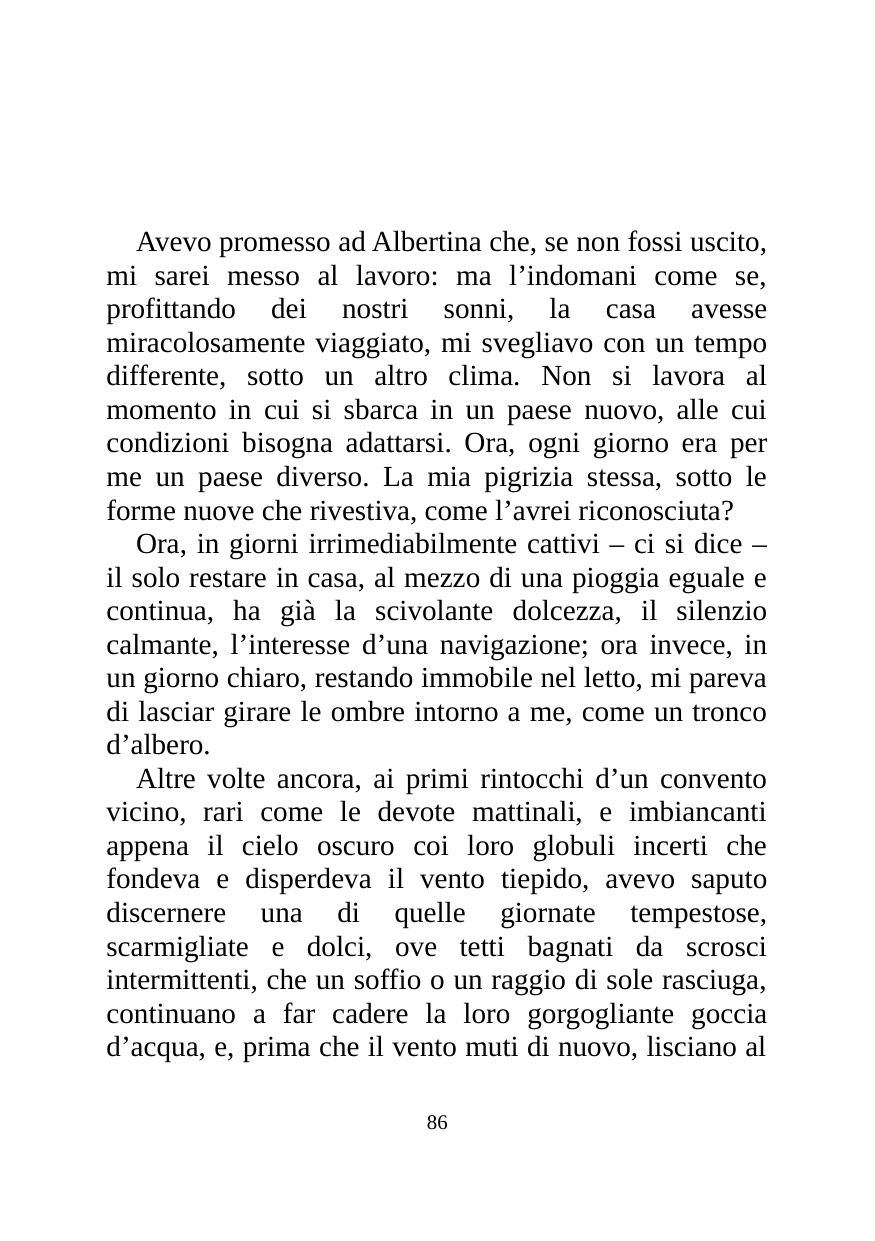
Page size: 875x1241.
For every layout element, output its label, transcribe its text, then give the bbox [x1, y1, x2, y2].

text Ora, in giorni irrimediabilmente cattivi – ci si dice – il solo restare in casa, al mezzo di una pioggia eguale e continua, ha già la scivolante dolcezza, il silenzio calmante, l’interesse d’una navigazione; ora invece, in un giorno chiaro, restando immobile nel letto, mi pareva di lasciar girare le ombre intorno a me, come un tronco d’albero. [106, 526, 768, 761]
text Altre volte ancora, ai primi rintocchi d’un convento vicino, rari come le devote mattinali, e imbiancanti appena il cielo oscuro coi loro globuli incerti che fondeva e disperdeva il vento tiepido, avevo saputo discernere una di quelle giornate tempestose, scarmigliate e dolci, ove tetti bagnati da scrosci intermittenti, che un soffio o un raggio di sole rasciuga, continuano a far cadere la loro gorgogliante goccia d’acqua, e, prima che il vento muti di nuovo, lisciano al [106, 761, 768, 1063]
text Avevo promesso ad Albertina che, se non fossi uscito, mi sarei messo al lavoro: ma l’indomani come se, profittando dei nostri sonni, la casa avesse miracolosamente viaggiato, mi svegliavo con un tempo differente, sotto un altro clima. Non si lavora al momento in cui si sbarca in un paese nuovo, alle cui condizioni bisogna adattarsi. Ora, ogni giorno era per me un paese diverso. La mia pigrizia stessa, sotto le forme nuove che rivestiva, come l’avrei riconosciuta? [106, 224, 768, 526]
